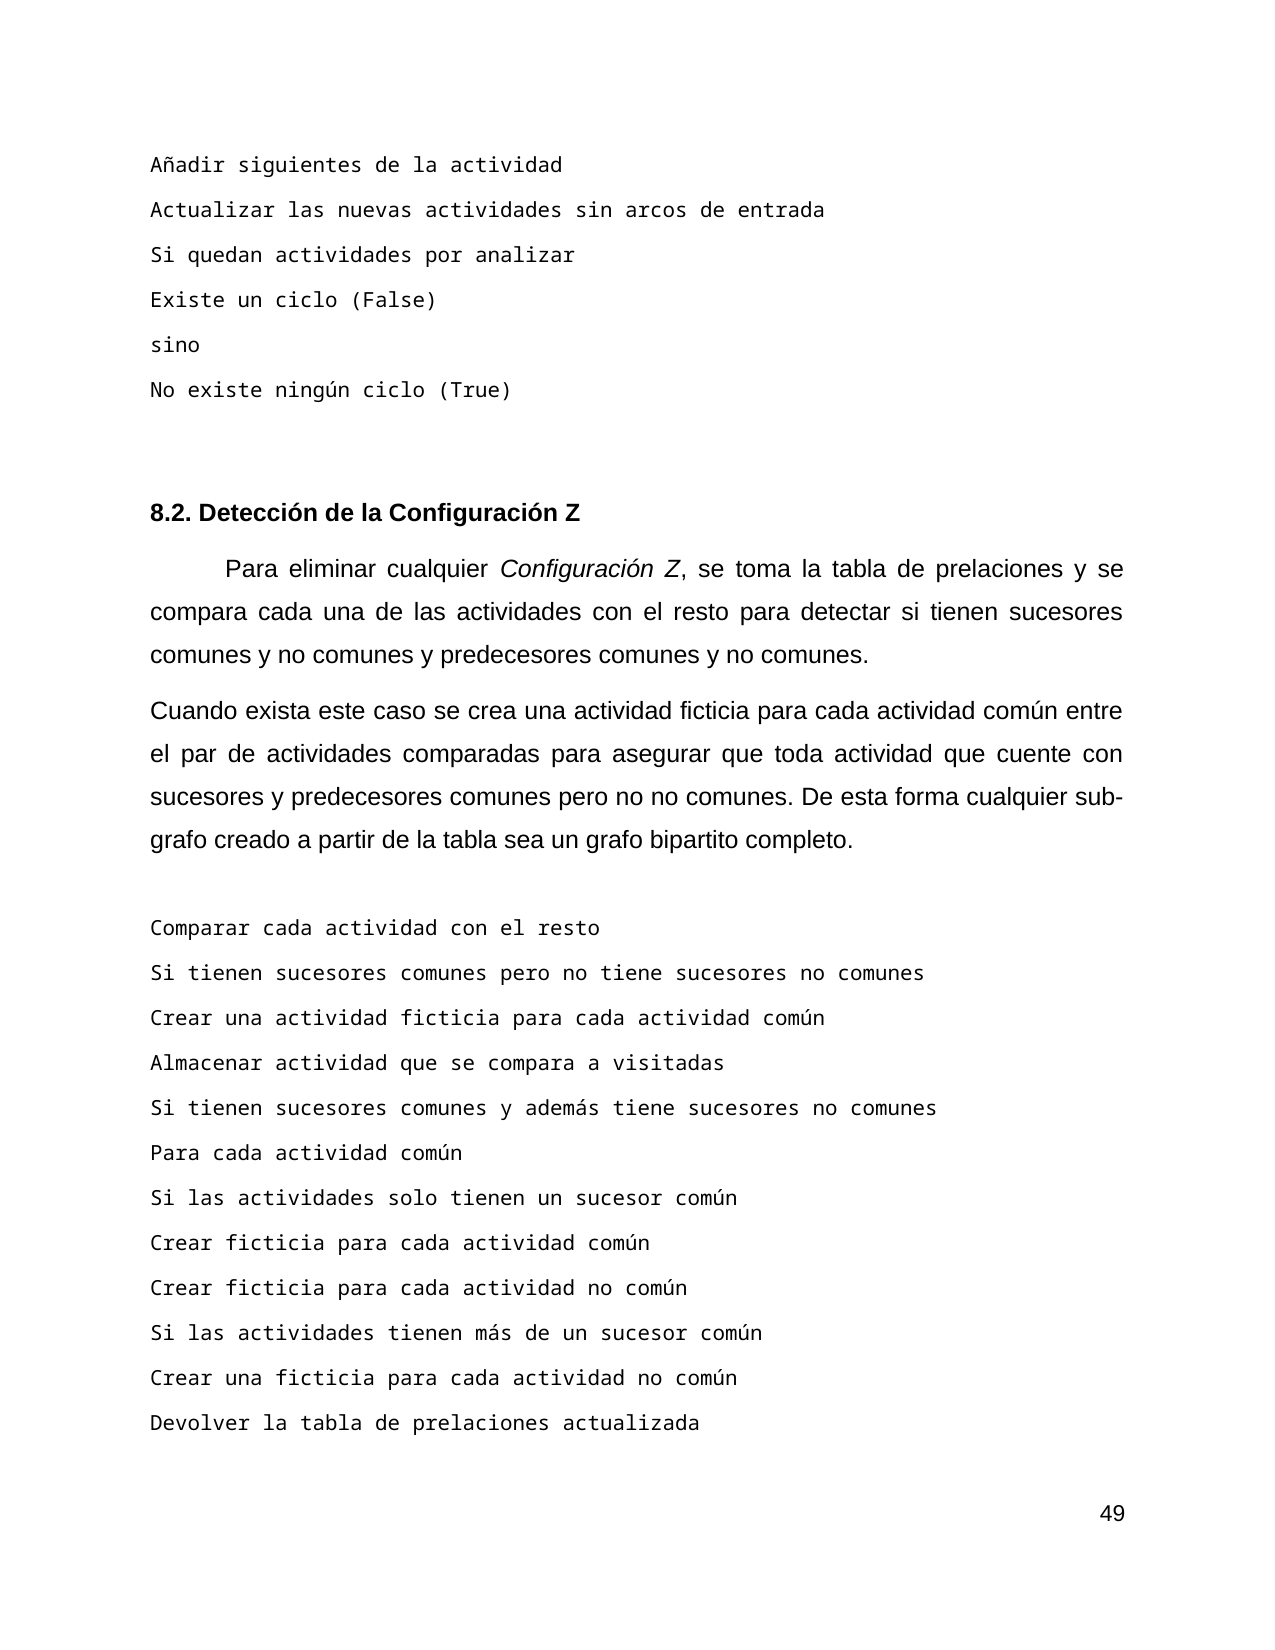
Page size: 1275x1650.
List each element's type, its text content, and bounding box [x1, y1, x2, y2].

text Si las actividades tienen más de un sucesor común [150, 1318, 1125, 1347]
text No existe ningún ciclo (True) [150, 375, 1125, 403]
text 8.2. Detección de la Configuración Z [150, 498, 1125, 527]
text sino [150, 330, 1125, 358]
text Crear una ficticia para cada actividad no común [150, 1363, 1125, 1392]
text Crear una actividad ficticia para cada actividad común [150, 1003, 1125, 1032]
text Crear ficticia para cada actividad no común [150, 1273, 1125, 1302]
text Almacenar actividad que se compara a visitadas [150, 1048, 1125, 1077]
text Si quedan actividades por analizar [150, 240, 1125, 268]
text Existe un ciclo (False) [150, 285, 1125, 313]
text Comparar cada actividad con el resto [150, 913, 1125, 942]
text Si tienen sucesores comunes pero no tiene sucesores no comunes [150, 958, 1125, 987]
text Para cada actividad común [150, 1138, 1125, 1167]
text Si las actividades solo tienen un sucesor común [150, 1183, 1125, 1212]
text Devolver la tabla de prelaciones actualizada [150, 1408, 1125, 1437]
text Para eliminar cualquier Configuración Z, se toma la tabla de prelaciones y se compara cada una de las actividades con el resto para detectar si tienen sucesores comunes y no comunes y predecesores comunes y no comunes. [150, 554, 1125, 669]
text Añadir siguientes de la actividad [150, 150, 1125, 178]
text Crear ficticia para cada actividad común [150, 1228, 1125, 1257]
text Si tienen sucesores comunes y además tiene sucesores no comunes [150, 1093, 1125, 1122]
text Actualizar las nuevas actividades sin arcos de entrada [150, 195, 1125, 223]
text Cuando exista este caso se crea una actividad ficticia para cada actividad común entre el par de actividades comparadas para asegurar que toda actividad que cuente con sucesores y predecesores comunes pero no no comunes. De esta forma cualquier sub-grafo creado a partir de la tabla sea un grafo bipartito completo. [150, 696, 1125, 854]
